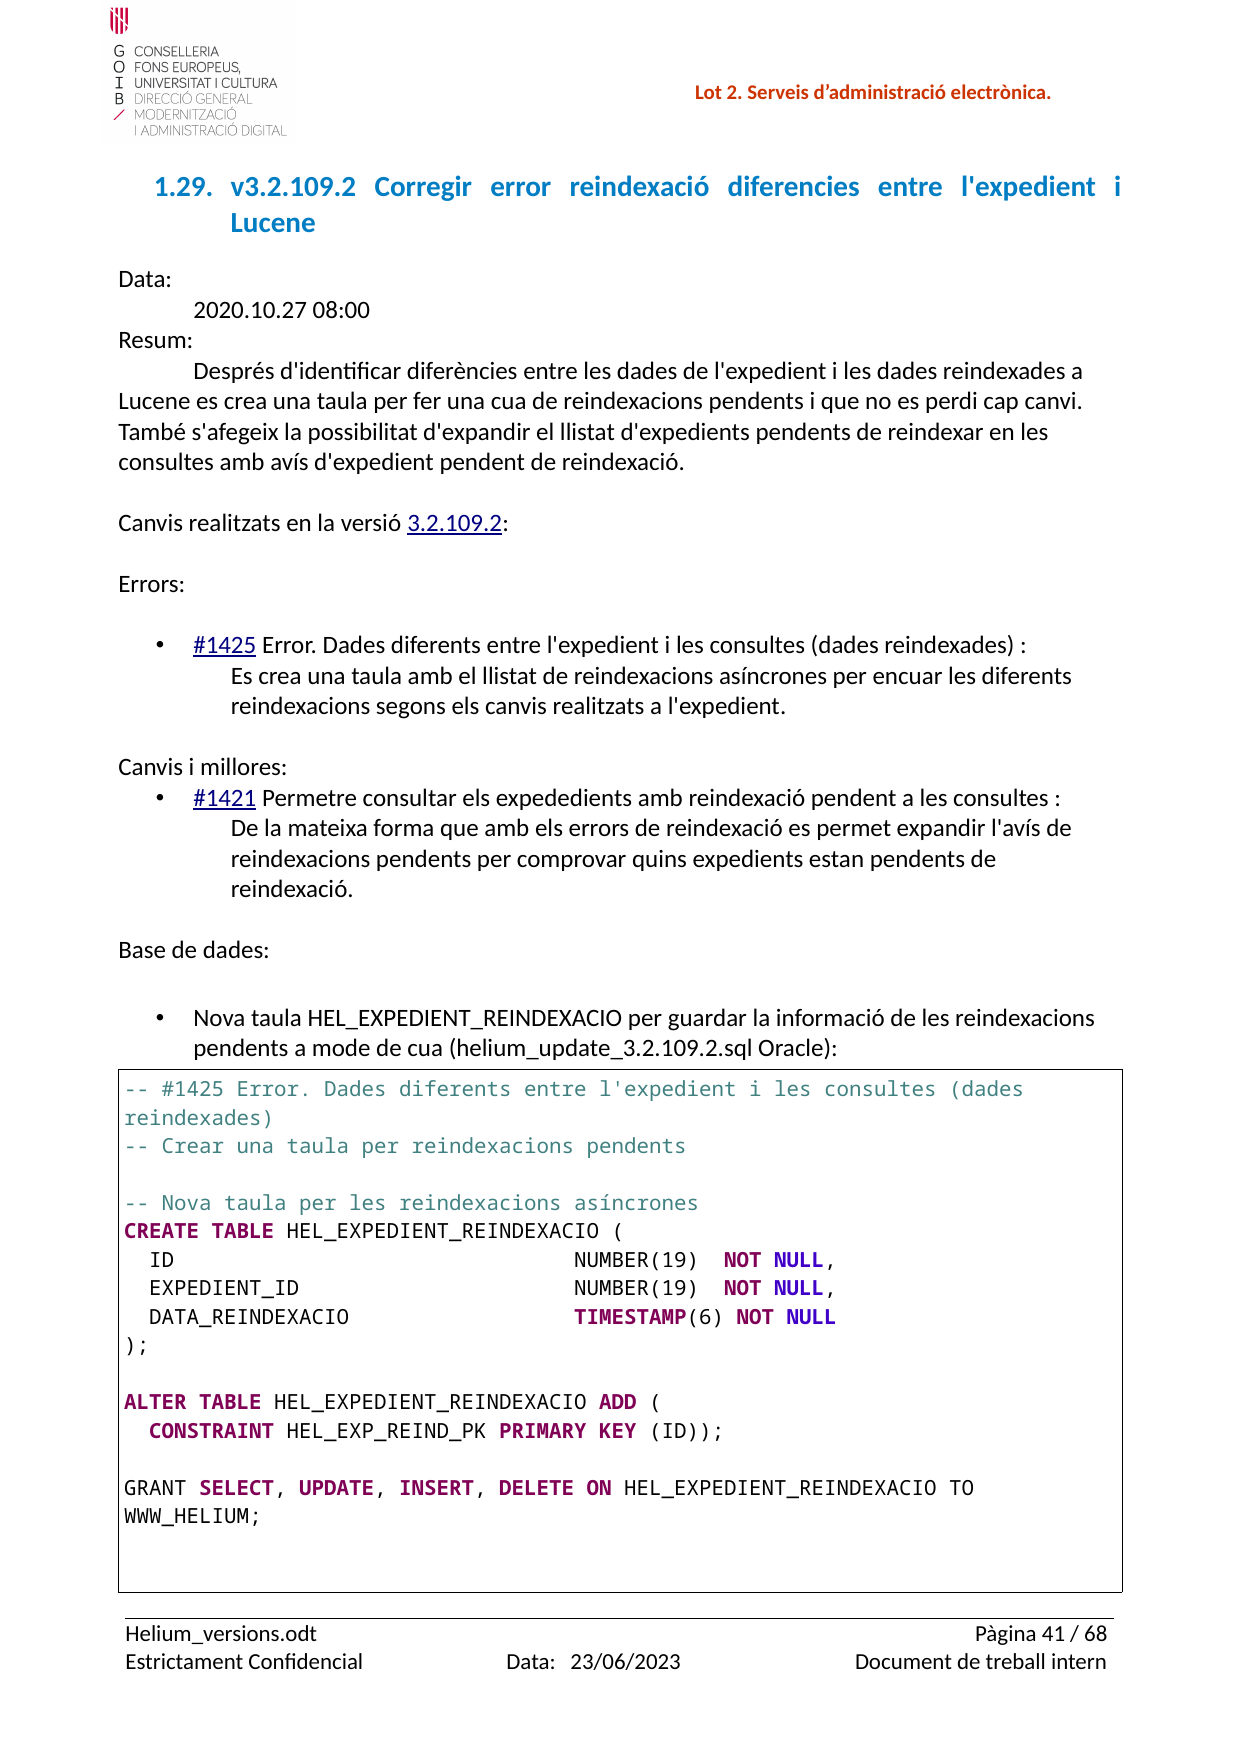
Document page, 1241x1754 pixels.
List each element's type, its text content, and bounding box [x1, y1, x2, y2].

list Es crea una taula amb el llistat de reindexacions asíncrones per encuar les diferents reindexacions segons els canvis realitzats a l'expedient. [193, 660, 1122, 721]
table_header -- #1425 Error. Dades diferents entre l'expedient i les consultes (dades reindexades) -- Crear una taula per reindexacions pendents -- Nova taula per les reindexacions asíncrones CREATE TABLE HEL_EXPEDIENT_REINDEXACIO ( ID NUMBER(19) NOT NULL, EXPEDIENT_ID NUMBER(19) NOT NULL, DATA_REINDEXACIO TIMESTAMP(6) NOT NULL ); ALTER TABLE HEL_EXPEDIENT_REINDEXACIO ADD ( CONSTRAINT HEL_EXP_REIND_PK PRIMARY KEY (ID)); GRANT SELECT, UPDATE, INSERT, DELETE ON HEL_EXPEDIENT_REINDEXACIO TO WWW_HELIUM; [119, 1070, 1122, 1592]
text 2020.10.27 08:00 [118, 294, 1122, 324]
list #1425 Error. Dades diferents entre l'expedient i les consultes (dades reindexades) : [156, 629, 1122, 660]
text Després d'identificar diferències entre les dades de l'expedient i les dades reindexades a Lucene es crea una taula per fer una cua de reindexacions pendents i que no es perdi cap canvi. També s'afegeix la possibilitat d'expandir el llistat d'expedients pendents de reindexar en les consultes amb avís d'expedient pendent de reindexació. [118, 355, 1122, 477]
text Resum: [118, 324, 1122, 355]
subtitle v3.2.109.2 Corregir error reindexació diferencies entre l'expedient i Lucene [153, 168, 1122, 239]
text Canvis i millores: [118, 752, 1122, 782]
text Canvis realitzats en la versió 3.2.109.2: [118, 507, 1122, 538]
text Errors: [118, 568, 1122, 599]
text Data: [118, 263, 1122, 294]
list #1421 Permetre consultar els expededients amb reindexació pendent a les consultes : [156, 782, 1122, 813]
text Base de dades: [118, 935, 1122, 965]
list Nova taula HEL_EXPEDIENT_REINDEXACIO per guardar la informació de les reindexacions pendents a mode de cua (helium_update_3.2.109.2.sql Oracle): [156, 1002, 1122, 1063]
list De la mateixa forma que amb els errors de reindexació es permet expandir l'avís de reindexacions pendents per comprovar quins expedients estan pendents de reindexació. [193, 813, 1122, 904]
picture [100, 0, 297, 144]
